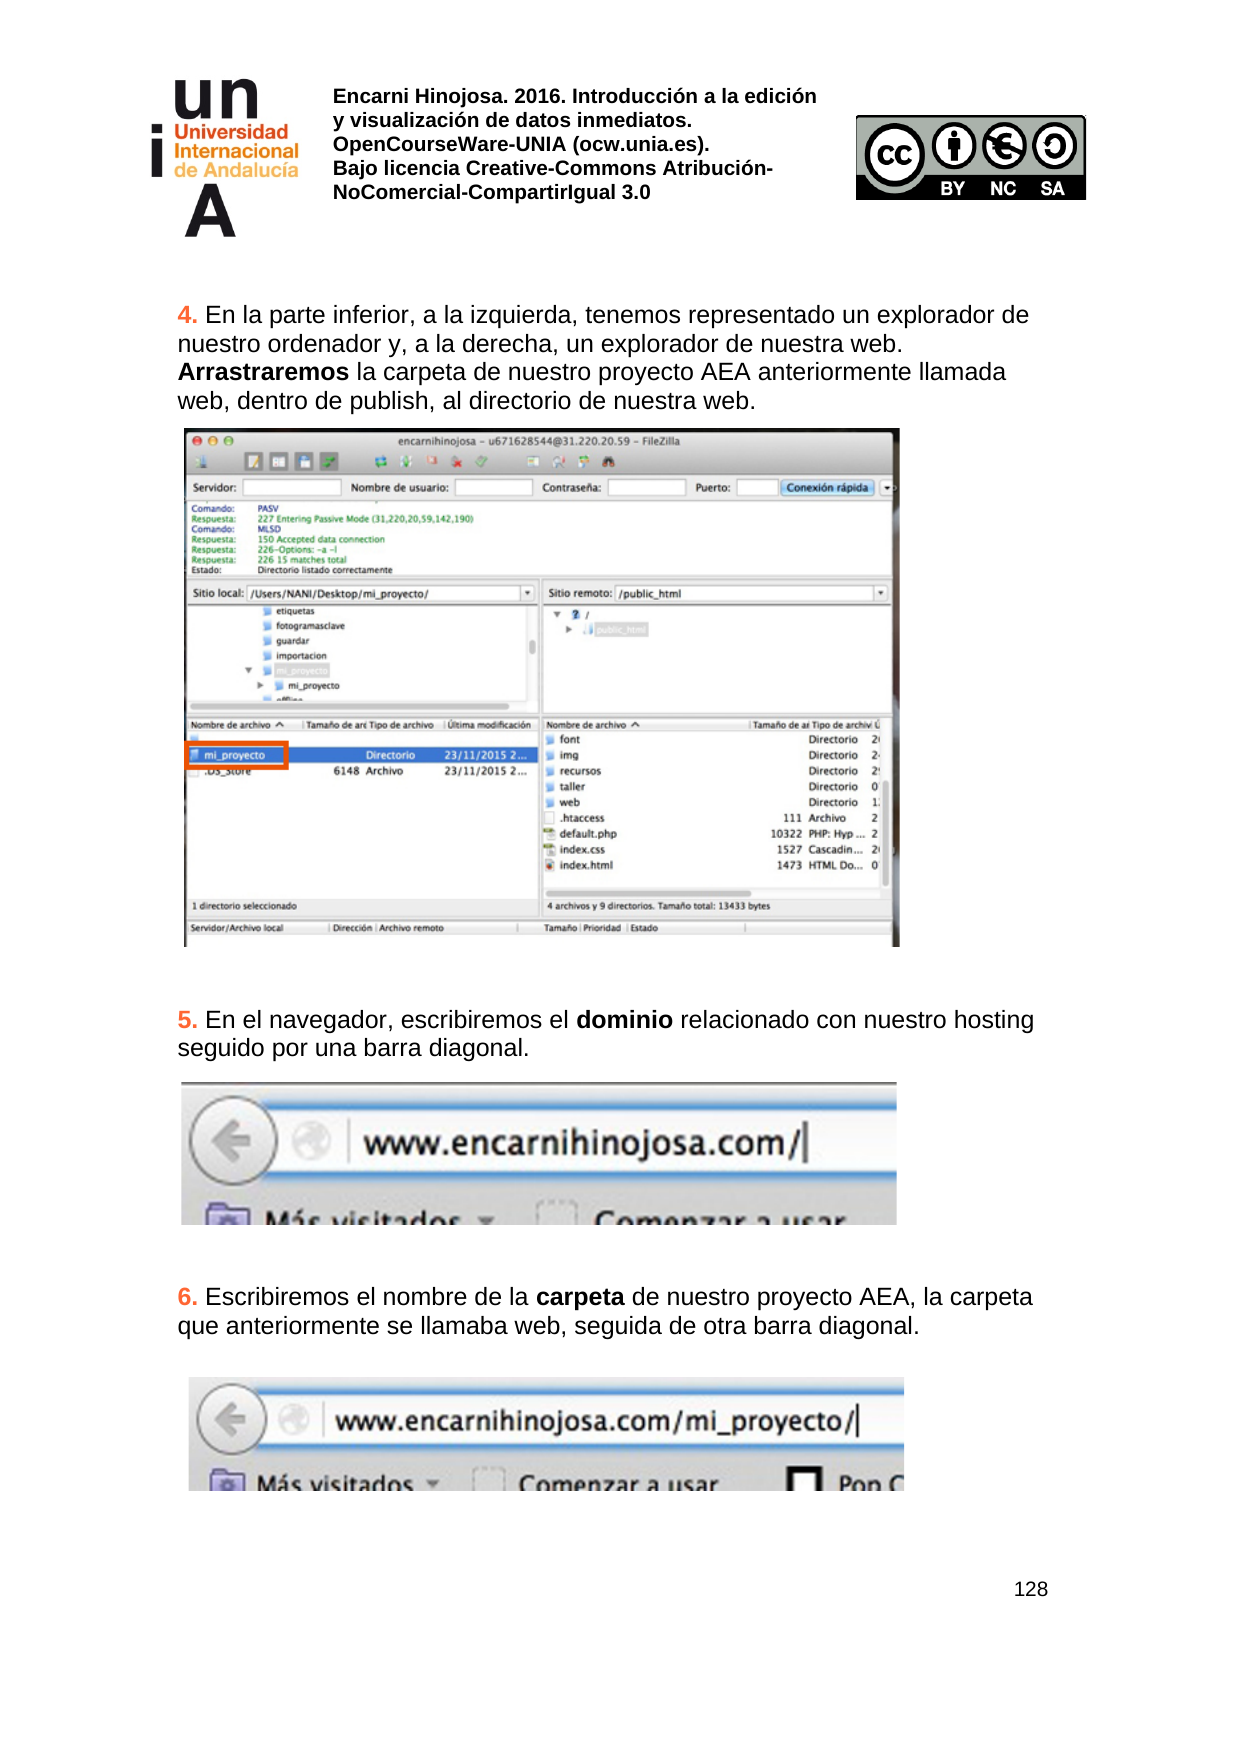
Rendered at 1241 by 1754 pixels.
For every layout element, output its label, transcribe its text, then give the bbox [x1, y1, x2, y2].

picture [184, 428, 900, 947]
picture [148, 75, 303, 240]
picture [181, 1082, 897, 1225]
subtitle 4. En la parte inferior, a la izquierda, tenemos representado un explorador de nuestro ordenador y, a la derecha, un explorador de nuestra web. Arrastraremos la carpeta de nuestro proyecto AEA anteriormente llamada web, dentro de publish, al directorio de nuestra web. [177, 300, 1048, 415]
picture [188, 1377, 905, 1491]
subtitle 6. Escribiremos el nombre de la carpeta de nuestro proyecto AEA, la carpeta que anteriormente se llamaba web, seguida de otra barra diagonal. [177, 1282, 1048, 1369]
subtitle 5. En el navegador, escribiremos el dominio relacionado con nuestro hosting seguido por una barra diagonal. [177, 1004, 1048, 1062]
